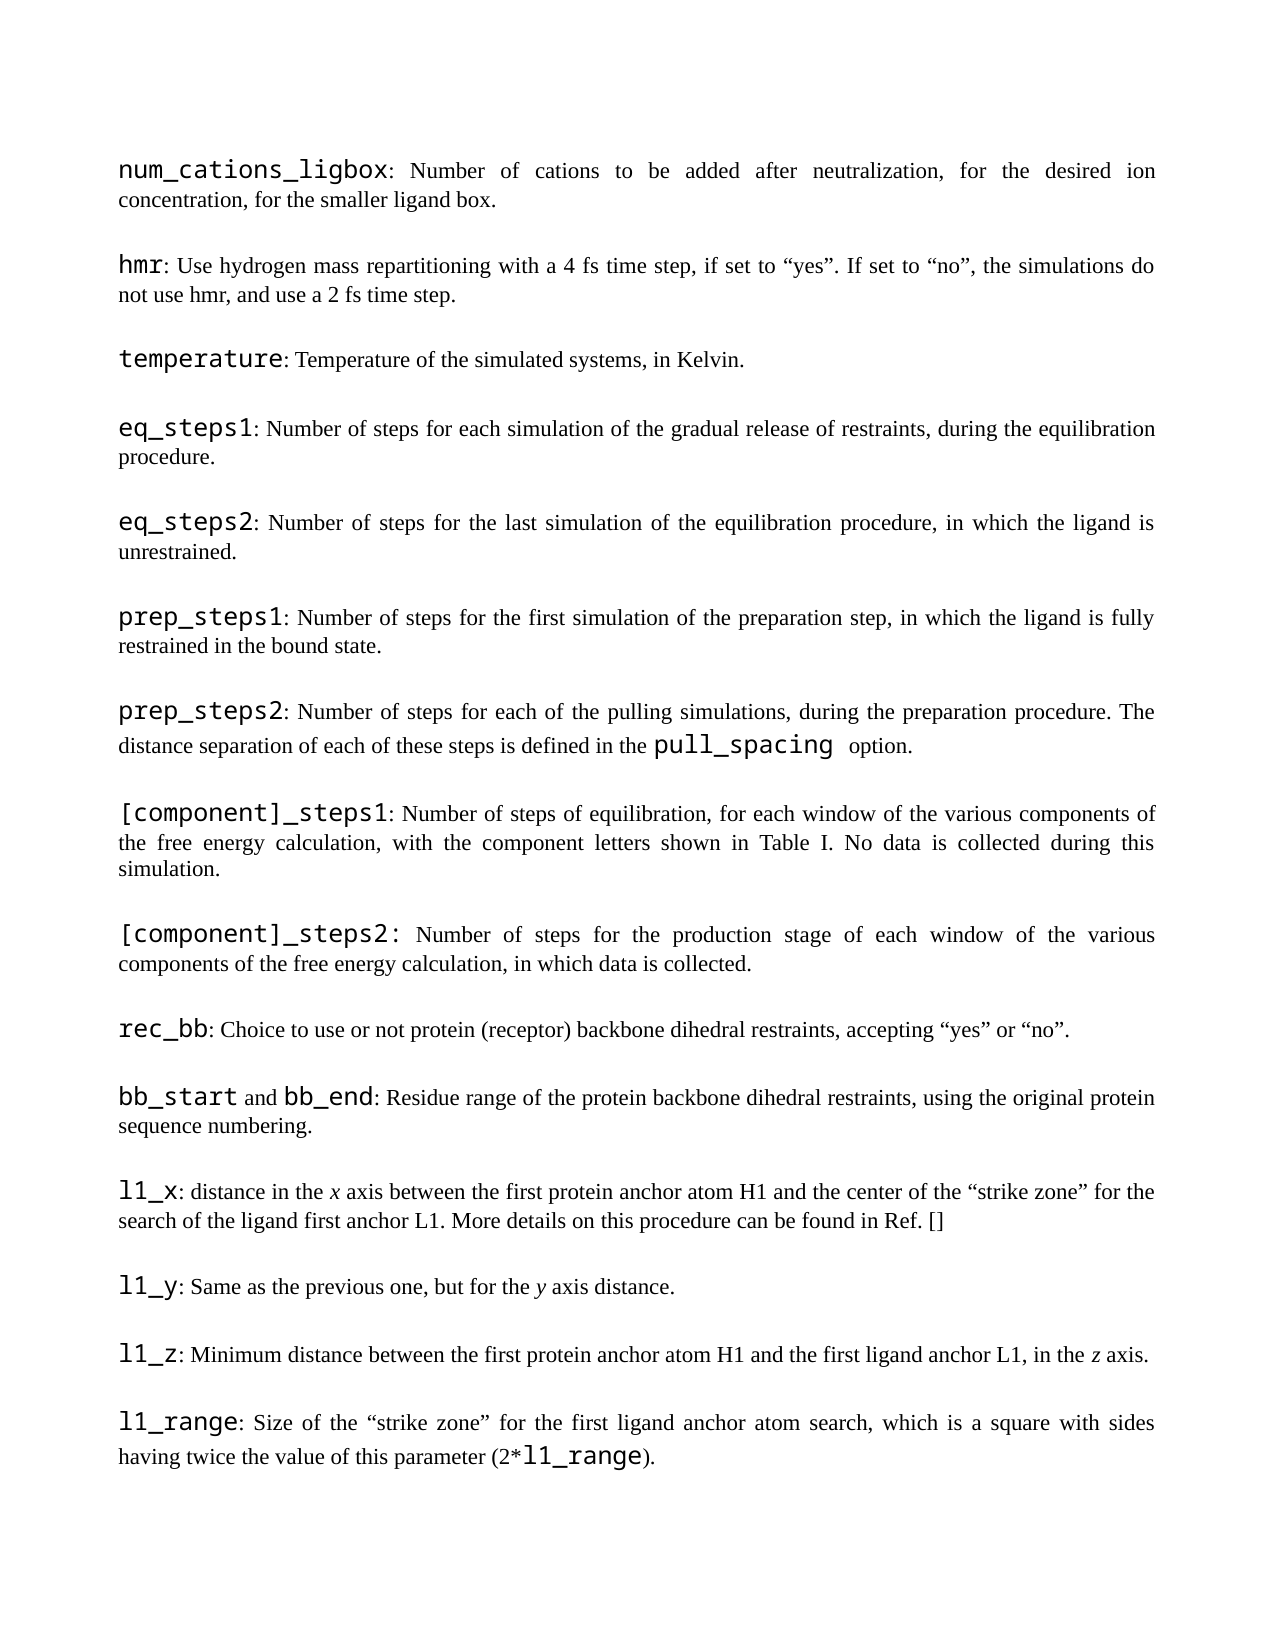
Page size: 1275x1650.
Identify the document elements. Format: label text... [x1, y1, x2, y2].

text l1_x: distance in the x axis between the first protein anchor atom H1 and the center of the “strike zone” for the search of the ligand first anchor L1. More details on this procedure can be found in Ref. [] [118, 1173, 1157, 1233]
text [component]_steps2: Number of steps for the production stage of each window of the various components of the free energy calculation, in which data is collected. [118, 916, 1157, 976]
text bb_start and bb_end: Residue range of the protein backbone dihedral restraints, using the original protein sequence numbering. [118, 1078, 1157, 1139]
text l1_y: Same as the previous one, but for the y axis distance. [118, 1267, 1157, 1301]
text prep_steps2: Number of steps for each of the pulling simulations, during the preparation procedure. The distance separation of each of these steps is defined in the pull_spacing option. [118, 693, 1157, 761]
text [component]_steps1: Number of steps of equilibration, for each window of the various components of the free energy calculation, with the component letters shown in Table I. No data is collected during this simulation. [118, 795, 1157, 882]
text rec_bb: Choice to use or not protein (receptor) backbone dihedral restraints, accepting “yes” or “no”. [118, 1010, 1157, 1044]
text l1_z: Minimum distance between the first protein anchor atom H1 and the first ligand anchor L1, in the z axis. [118, 1335, 1157, 1369]
text eq_steps1: Number of steps for each simulation of the gradual release of restraints, during the equilibration procedure. [118, 409, 1157, 470]
text l1_range: Size of the “strike zone” for the first ligand anchor atom search, which is a square with sides having twice the value of this parameter (2*l1_range). [118, 1403, 1157, 1472]
text prep_steps1: Number of steps for the first simulation of the preparation step, in which the ligand is fully restrained in the bound state. [118, 598, 1157, 659]
text temperature: Temperature of the simulated systems, in Kelvin. [118, 341, 1157, 375]
text eq_steps2: Number of steps for the last simulation of the equilibration procedure, in which the ligand is unrestrained. [118, 504, 1157, 564]
text num_cations_ligbox: Number of cations to be added after neutralization, for the desired ion concentration, for the smaller ligand box. [118, 152, 1157, 213]
text hmr: Use hydrogen mass repartitioning with a 4 fs time step, if set to “yes”. If set to “no”, the simulations do not use hmr, and use a 2 fs time step. [118, 247, 1157, 307]
